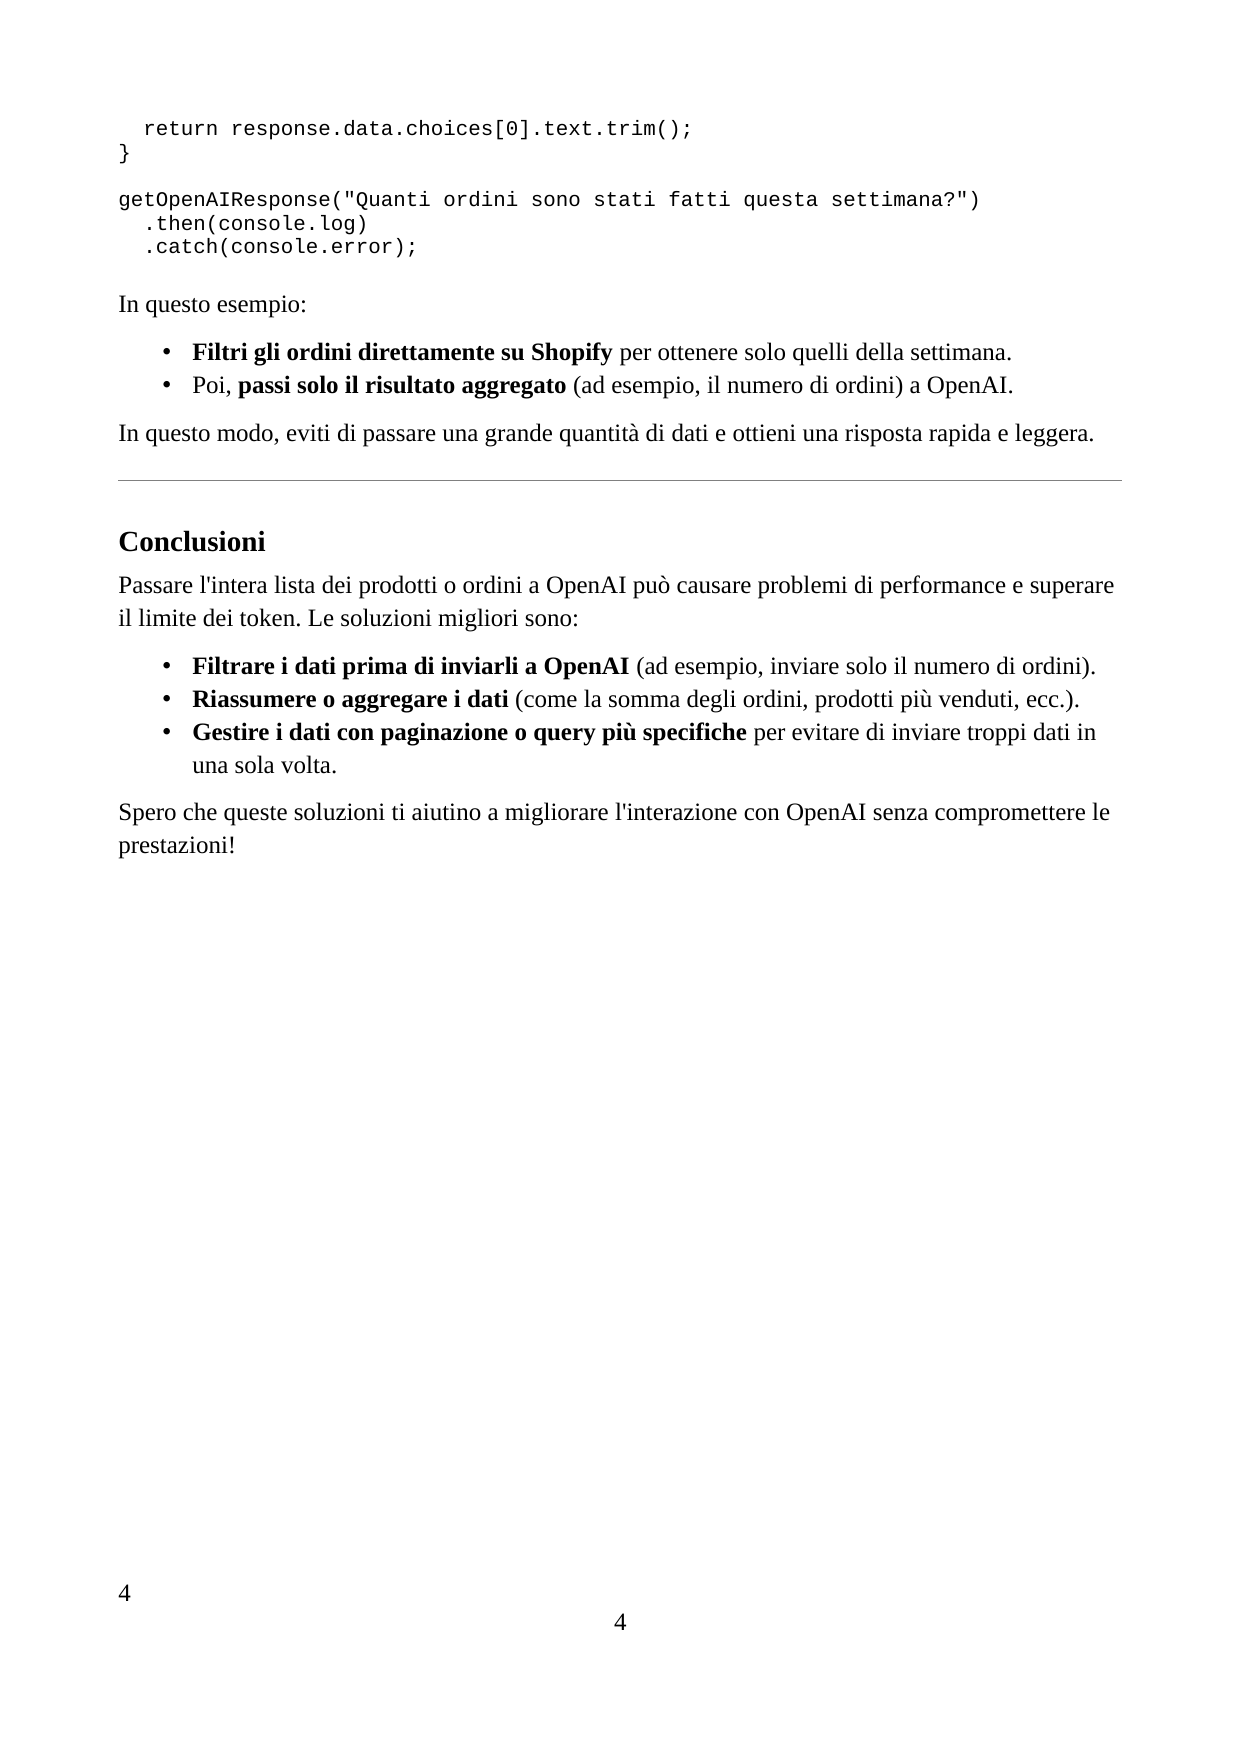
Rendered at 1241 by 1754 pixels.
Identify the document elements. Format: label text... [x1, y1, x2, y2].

text .then(console.log) [118, 213, 1122, 236]
list Poi, passi solo il risultato aggregato (ad esempio, il numero di ordini) a OpenAI. [162, 370, 1122, 399]
list Gestire i dati con paginazione o query più specifiche per evitare di inviare troppi dati in una sola volta. [162, 717, 1122, 779]
text In questo esempio: [118, 289, 1122, 318]
text Spero che queste soluzioni ti aiutino a migliorare l'interazione con OpenAI senza compromettere le prestazioni! [118, 797, 1122, 859]
list Riassumere o aggregare i dati (come la somma degli ordini, prodotti più venduti, ecc.). [162, 684, 1122, 713]
text return response.data.choices[0].text.trim(); [118, 118, 1122, 142]
subtitle Conclusioni [118, 524, 1122, 558]
list Filtrare i dati prima di inviarli a OpenAI (ad esempio, inviare solo il numero di ordini). [162, 651, 1122, 679]
text Passare l'intera lista dei prodotti o ordini a OpenAI può causare problemi di performance e superare il limite dei token. Le soluzioni migliori sono: [118, 570, 1122, 632]
text getOpenAIResponse("Quanti ordini sono stati fatti questa settimana?") [118, 189, 1122, 213]
list Filtri gli ordini direttamente su Shopify per ottenere solo quelli della settimana. [162, 337, 1122, 366]
text } [118, 142, 1122, 165]
text In questo modo, eviti di passare una grande quantità di dati e ottieni una risposta rapida e leggera. [118, 418, 1122, 446]
text .catch(console.error); [118, 236, 1122, 260]
